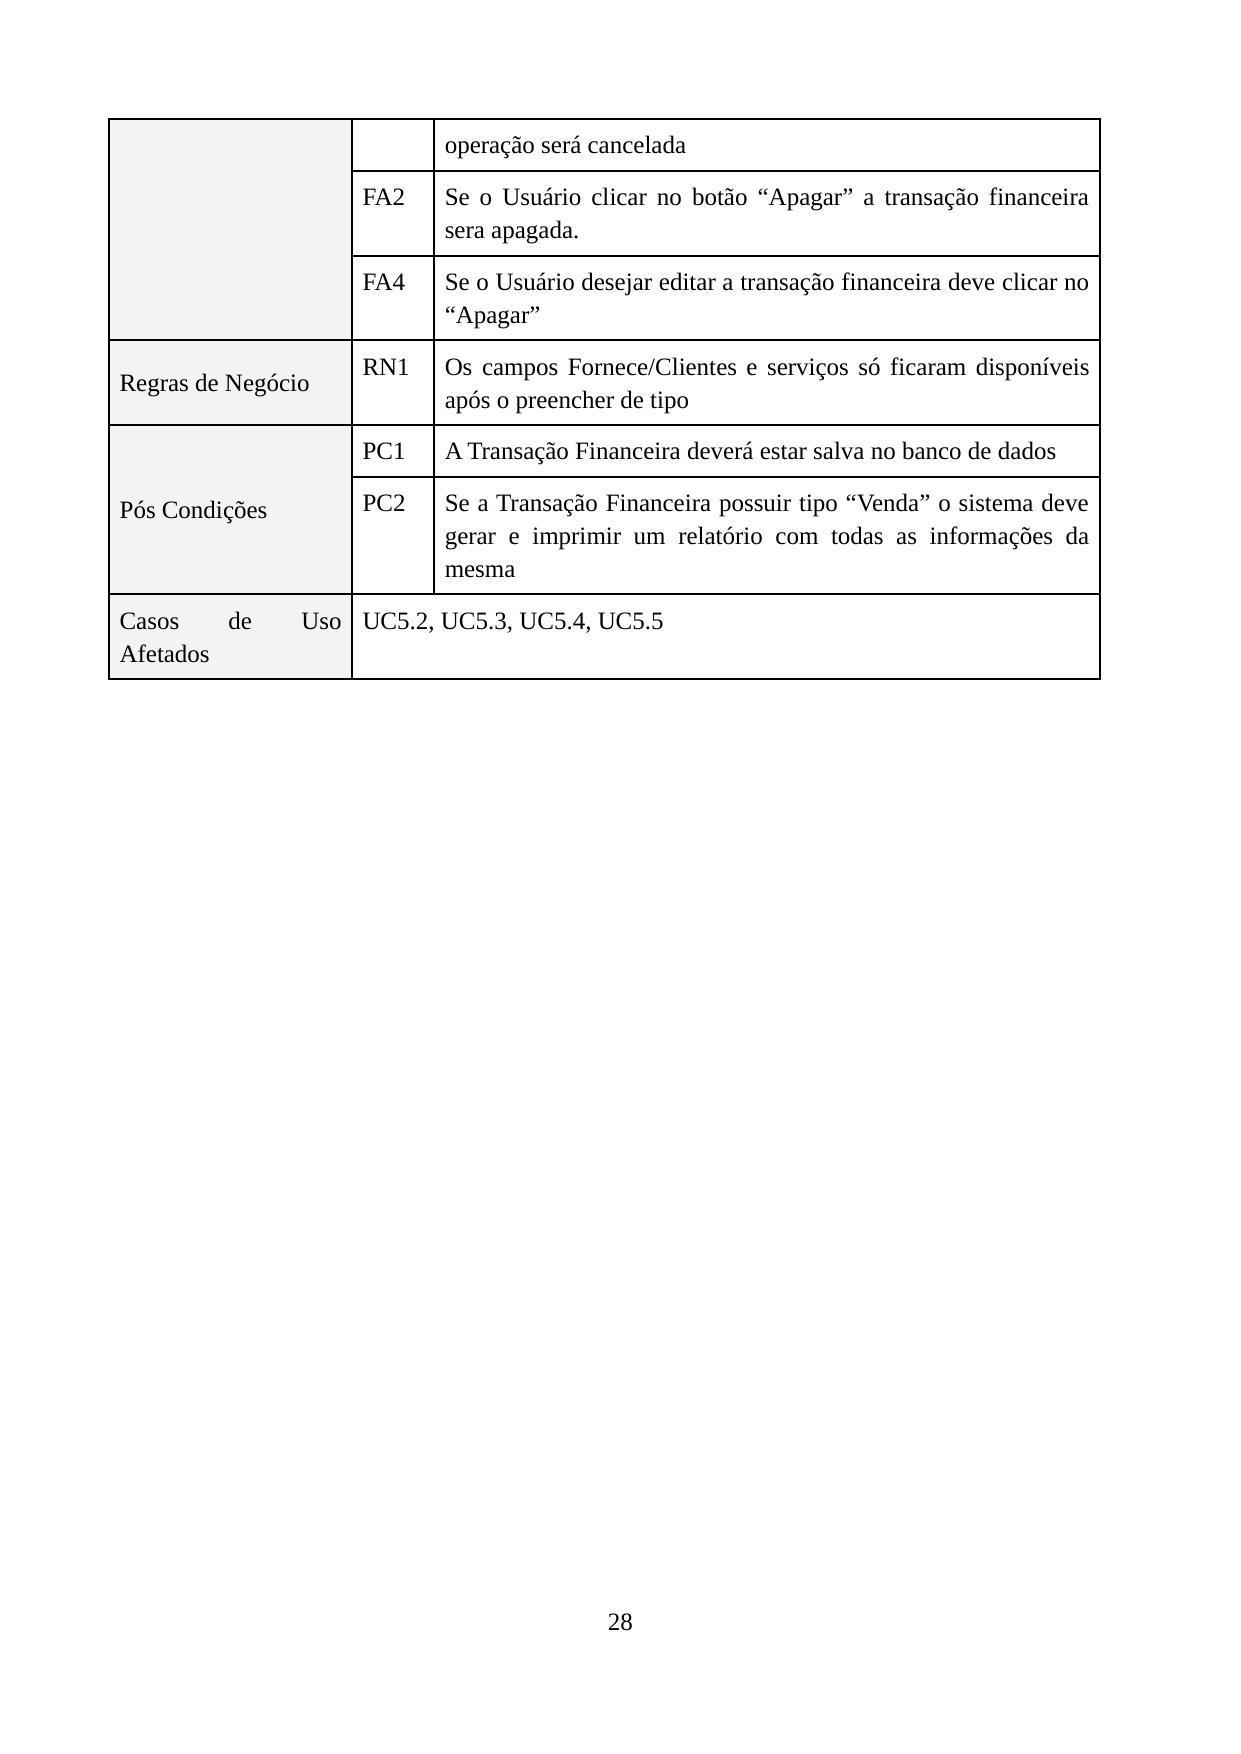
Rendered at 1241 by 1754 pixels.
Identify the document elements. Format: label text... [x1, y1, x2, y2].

table_cell Os campos Fornece/Clientes e serviços só ficaram disponíveis após o preencher de tipo [435, 341, 1099, 424]
table_cell Se o Usuário clicar no botão “Apagar” a transação financeira sera apagada. [435, 172, 1099, 254]
table_cell Pós Condições [110, 426, 351, 593]
table_cell operação será cancelada [435, 120, 1099, 170]
table_cell FA2 [353, 172, 433, 254]
table_cell [353, 120, 433, 170]
table_cell A Transação Financeira deverá estar salva no banco de dados [435, 426, 1099, 476]
table_cell Casos de Uso Afetados [110, 595, 351, 678]
table_cell UC5.2, UC5.3, UC5.4, UC5.5 [353, 595, 1099, 678]
table_cell PC1 [353, 426, 433, 476]
table_cell [110, 120, 351, 339]
table_cell RN1 [353, 341, 433, 424]
table_cell FA4 [353, 257, 433, 339]
table_cell Se a Transação Financeira possuir tipo “Venda” o sistema deve gerar e imprimir um relatório com todas as informações da mesma [435, 478, 1099, 593]
table_cell Regras de Negócio [110, 341, 351, 424]
table_cell Se o Usuário desejar editar a transação financeira deve clicar no “Apagar” [435, 257, 1099, 339]
table_cell PC2 [353, 478, 433, 593]
